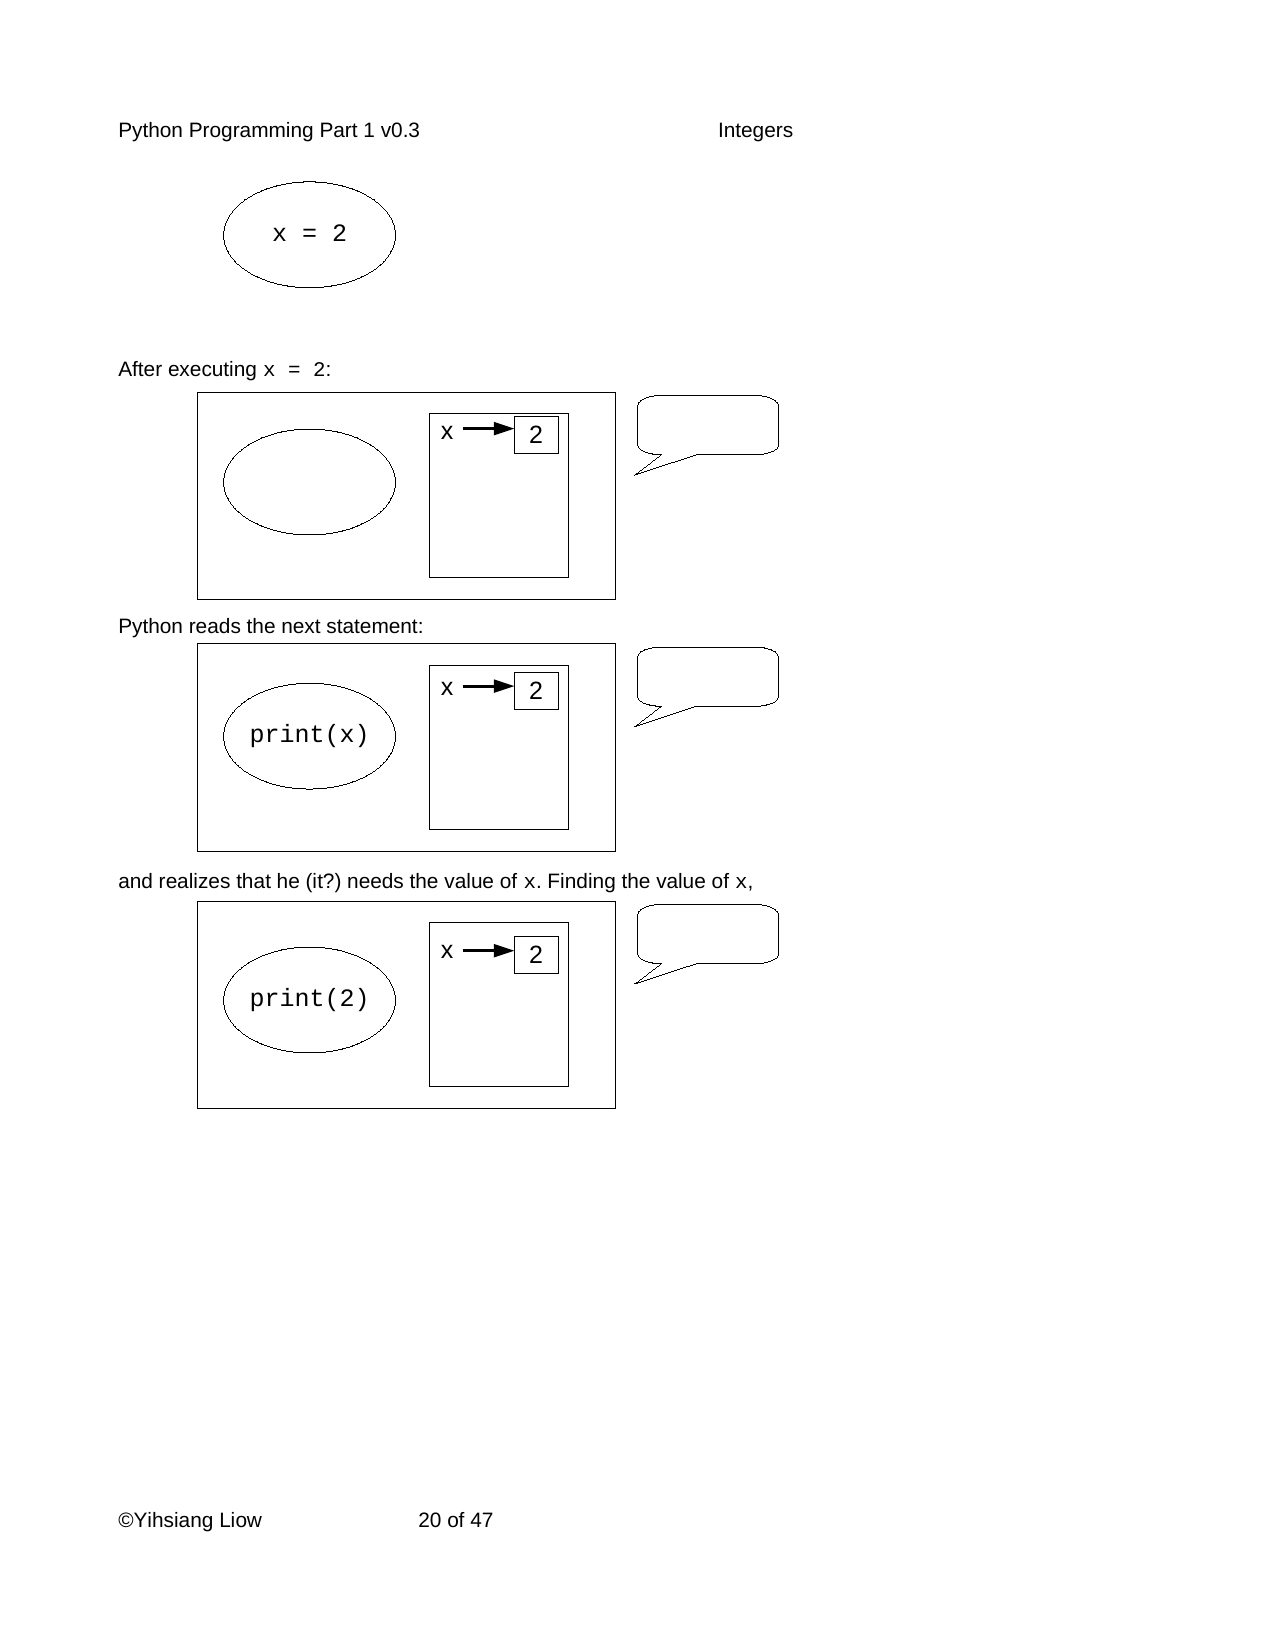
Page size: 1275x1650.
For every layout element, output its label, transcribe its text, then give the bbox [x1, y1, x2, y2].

text and realizes that he (it?) needs the value of x. Finding the value of x, [118, 870, 793, 895]
text After executing x = 2: [118, 357, 793, 405]
text Python reads the next statement: [118, 614, 793, 638]
